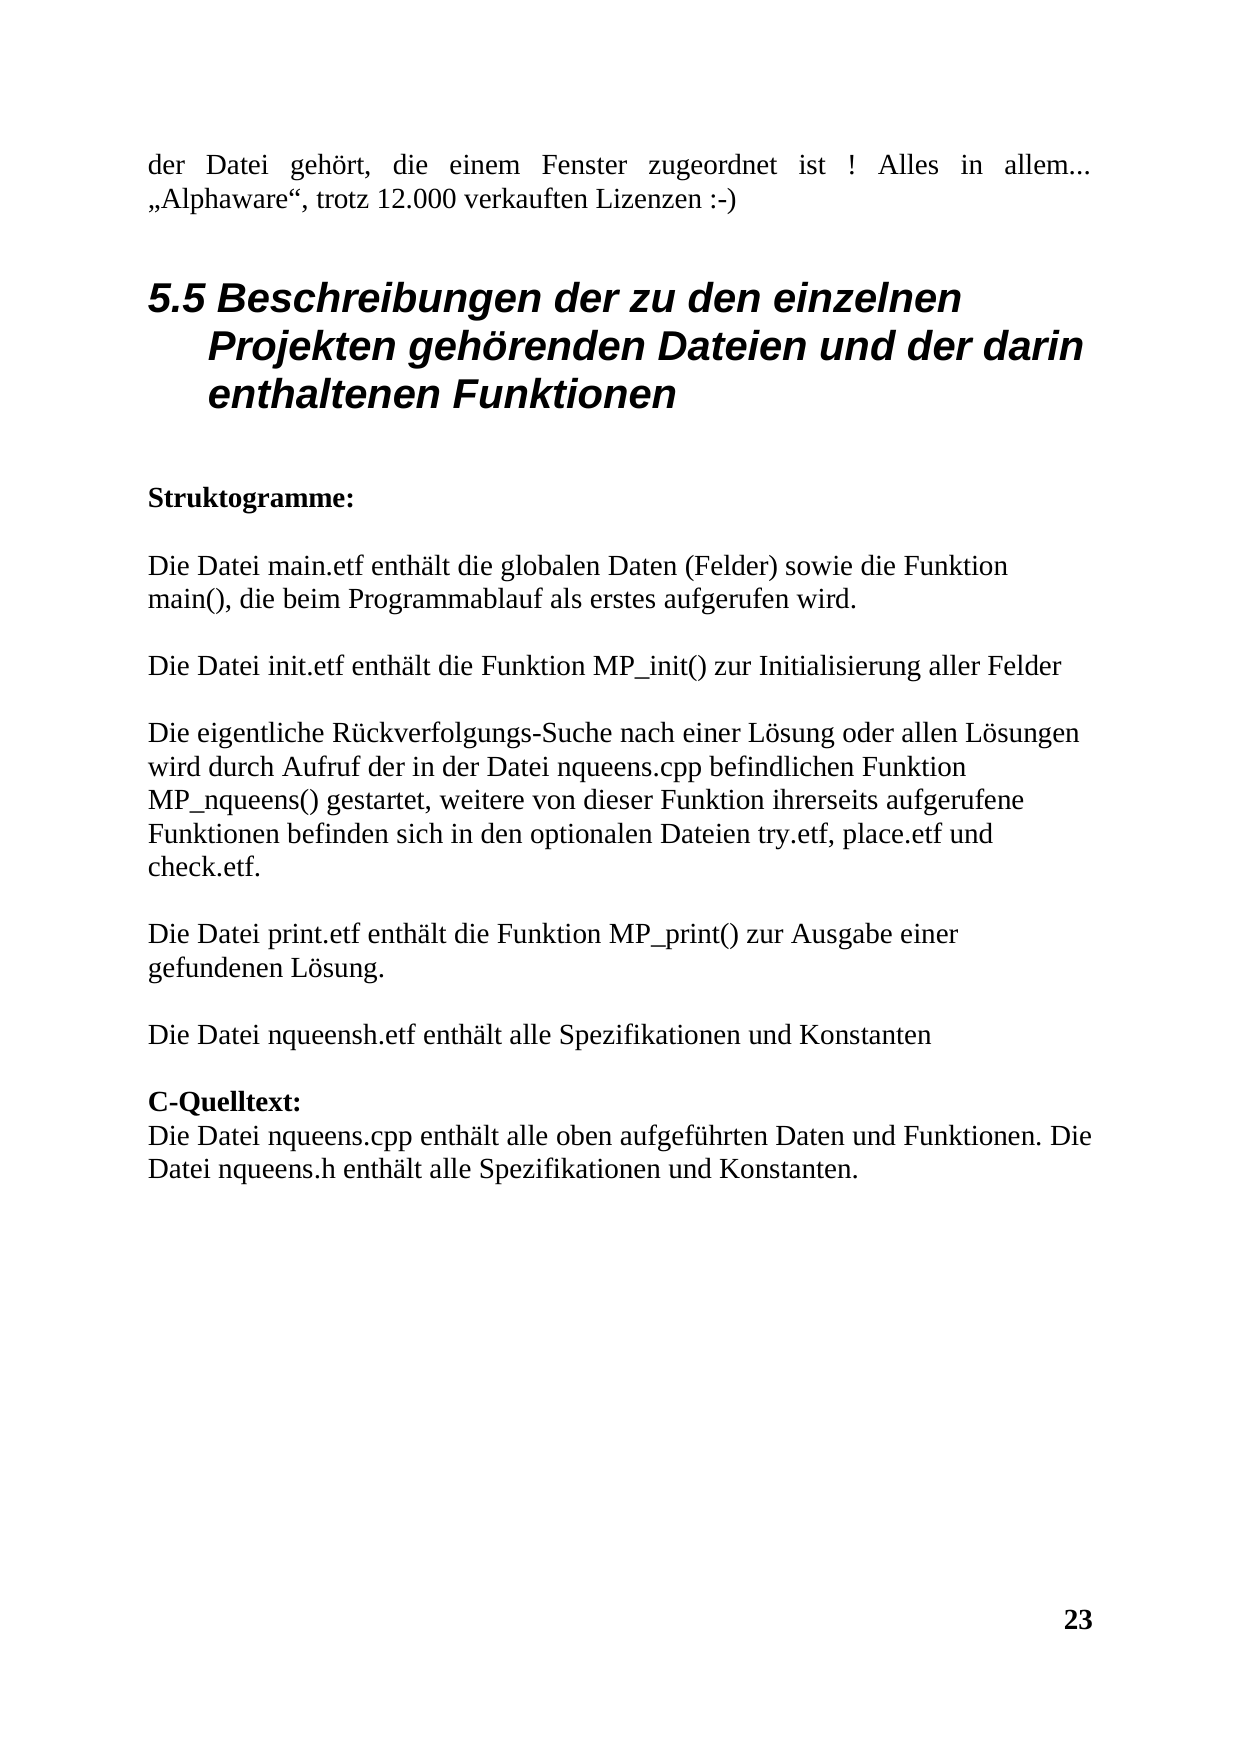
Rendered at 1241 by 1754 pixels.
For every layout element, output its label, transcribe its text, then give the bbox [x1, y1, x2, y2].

subtitle 5.5 Beschreibungen der zu den einzelnen Projekten gehörenden Dateien und der darin enthaltenen Funktionen [148, 273, 1093, 417]
text Die Datei nqueensh.etf enthält alle Spezifikationen und Konstanten [148, 1017, 1093, 1051]
text Die Datei nqueens.cpp enthält alle oben aufgeführten Daten und Funktionen. Die Datei nqueens.h enthält alle Spezifikationen und Konstanten. [148, 1118, 1093, 1185]
text C-Quelltext: [148, 1084, 1093, 1118]
text Struktogramme: [148, 481, 1093, 514]
text Die Datei init.etf enthält die Funktion MP_init() zur Initialisierung aller Felder [148, 648, 1093, 682]
text der Datei gehört, die einem Fenster zugeordnet ist ! Alles in allem... „Alphaware“, trotz 12.000 verkauften Lizenzen :-) [148, 148, 1093, 215]
text Die Datei print.etf enthält die Funktion MP_print() zur Ausgabe einer gefundenen Lösung. [148, 917, 1093, 984]
text Die eigentliche Rückverfolgungs-Suche nach einer Lösung oder allen Lösungen wird durch Aufruf der in der Datei nqueens.cpp befindlichen Funktion MP_nqueens() gestartet, weitere von dieser Funktion ihrerseits aufgerufene Funktionen befinden sich in den optionalen Dateien try.etf, place.etf und check.etf. [148, 716, 1093, 883]
text Die Datei main.etf enthält die globalen Daten (Felder) sowie die Funktion main(), die beim Programmablauf als erstes aufgerufen wird. [148, 548, 1093, 615]
